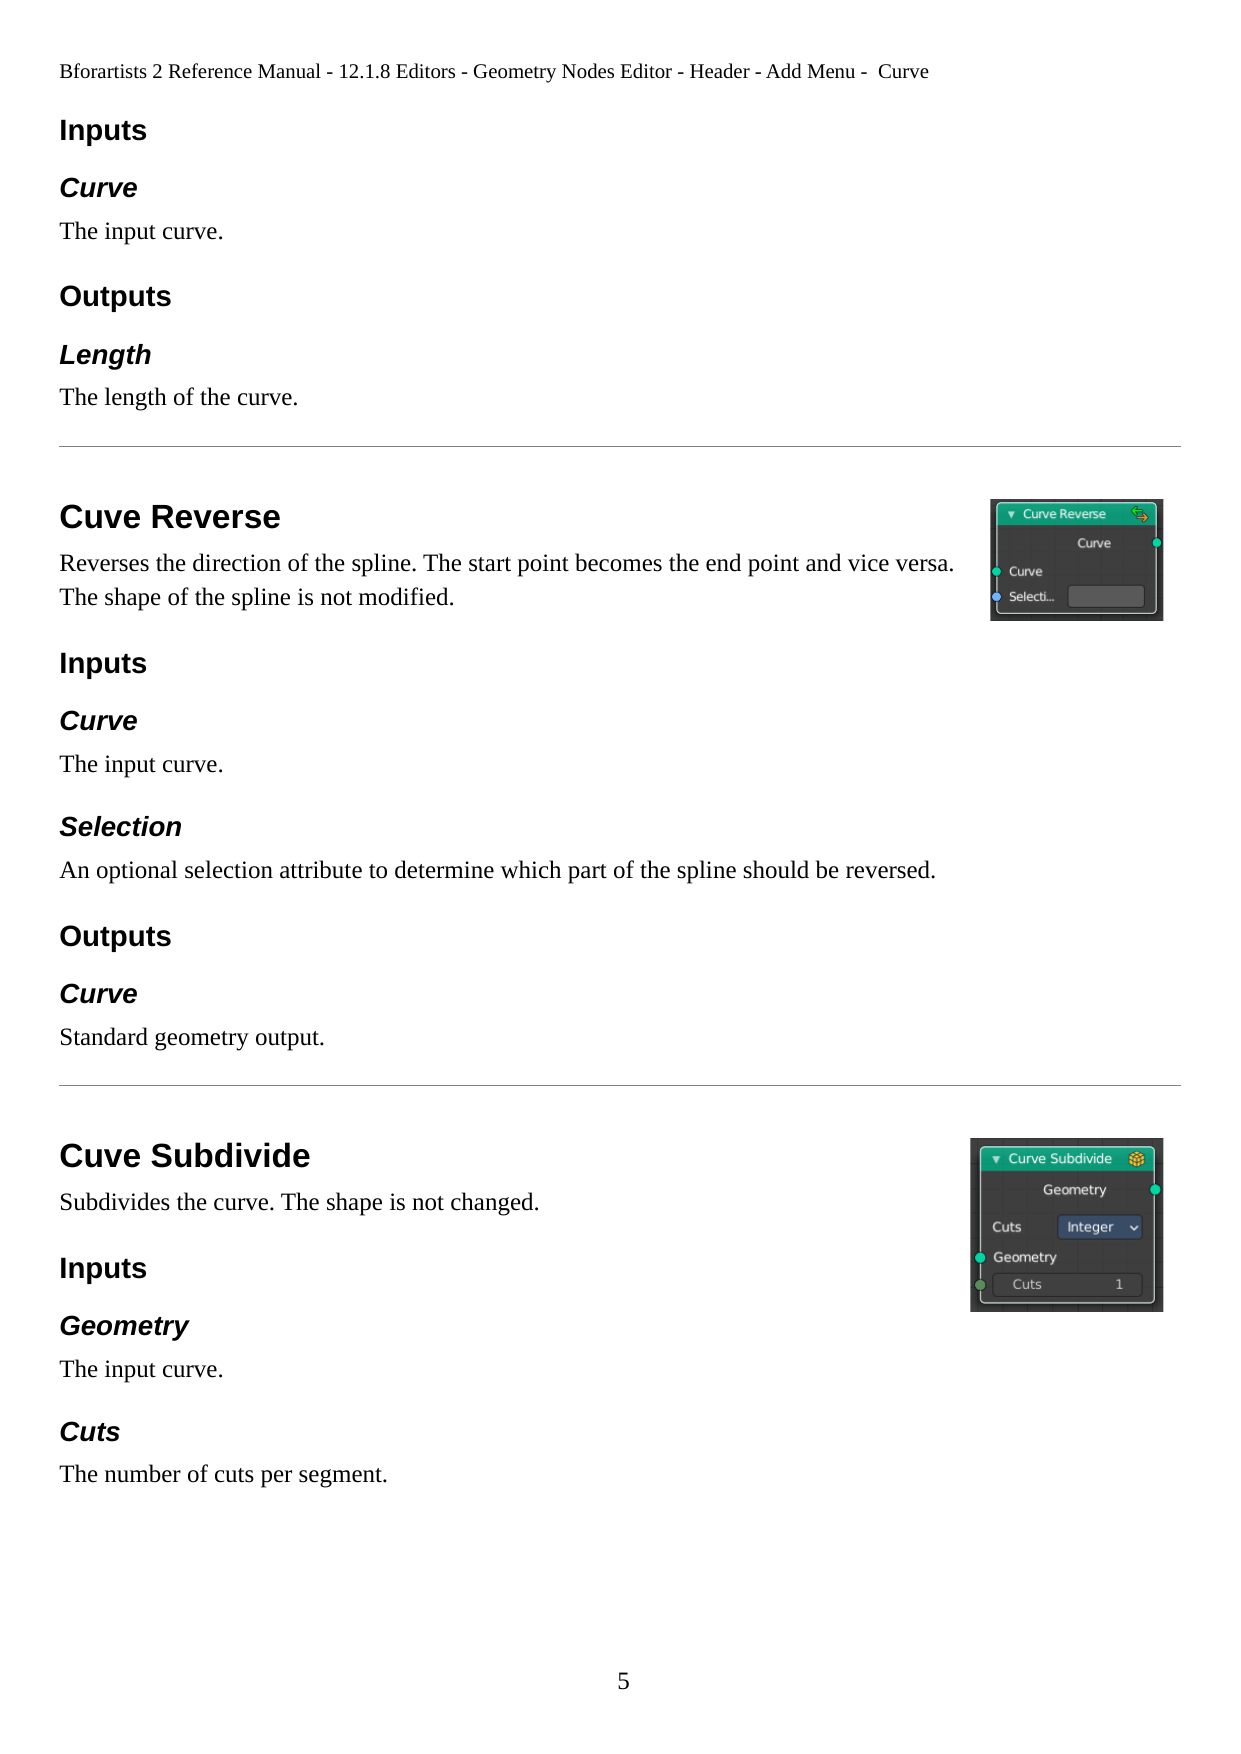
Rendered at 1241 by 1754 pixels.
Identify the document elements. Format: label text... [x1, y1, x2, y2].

subtitle Cuts [59, 1415, 1181, 1447]
subtitle Curve [59, 704, 1181, 736]
text An optional selection attribute to determine which part of the spline should be reversed. [59, 855, 1181, 884]
subtitle Curve [59, 171, 1181, 203]
subtitle Geometry [59, 1309, 1181, 1341]
subtitle Inputs [59, 1251, 970, 1284]
picture [990, 499, 1164, 621]
picture [970, 1138, 1164, 1312]
text The length of the curve. [59, 382, 1181, 411]
subtitle Inputs [59, 113, 1181, 146]
subtitle Outputs [59, 918, 1181, 952]
subtitle Cuve Reverse [59, 497, 1181, 535]
text The input curve. [59, 1354, 1181, 1382]
text The number of cuts per segment. [59, 1459, 1181, 1488]
subtitle [1164, 1251, 1181, 1284]
text The input curve. [59, 749, 1181, 778]
text Reverses the direction of the spline. The start point becomes the end point and vice versa. The shape of the spline is not modified. [59, 548, 990, 611]
subtitle Selection [59, 811, 1181, 842]
subtitle Curve [59, 977, 1181, 1009]
subtitle Outputs [59, 279, 1181, 313]
subtitle Inputs [59, 646, 1181, 679]
text The input curve. [59, 216, 1181, 244]
subtitle Cuve Subdivide [59, 1136, 1181, 1174]
subtitle Length [59, 338, 1181, 370]
text Subdivides the curve. The shape is not changed. [59, 1187, 970, 1216]
text Standard geometry output. [59, 1022, 1181, 1050]
